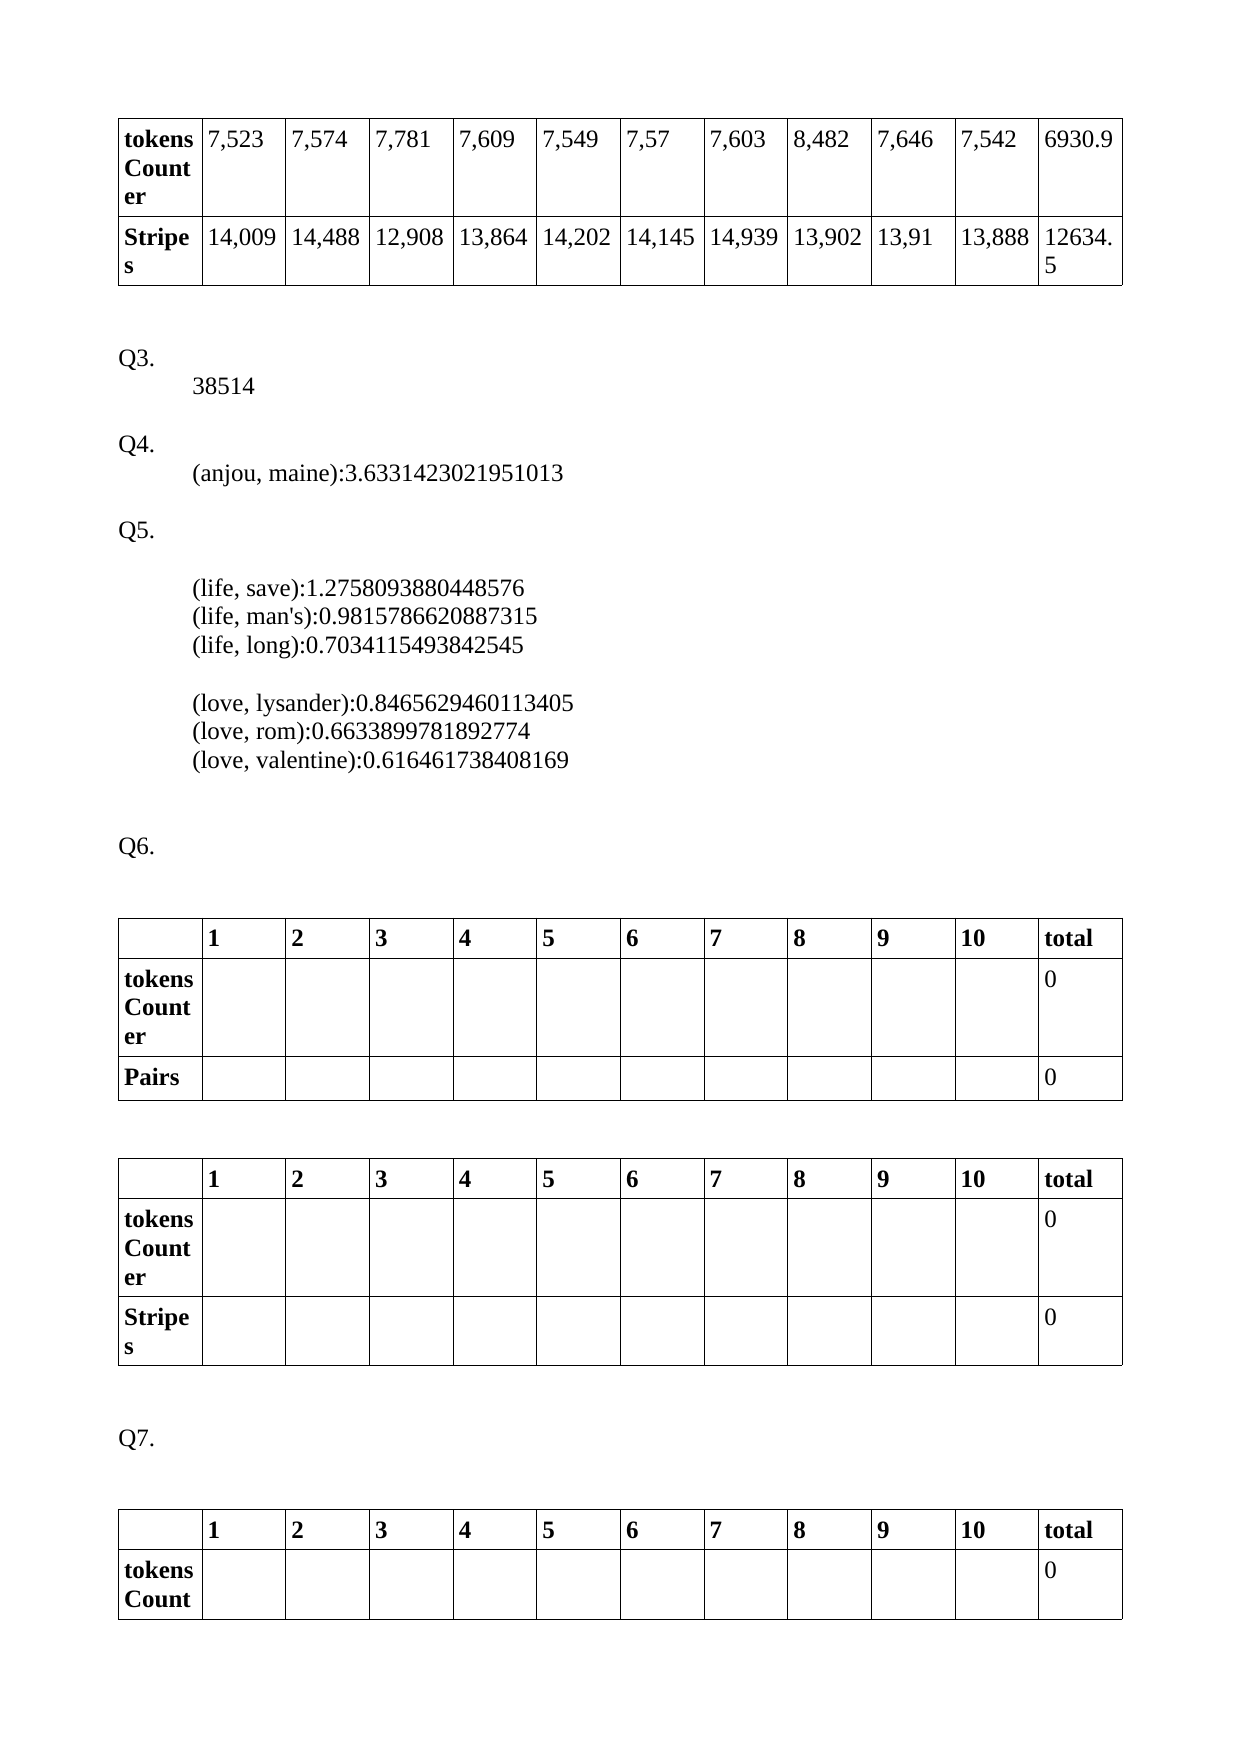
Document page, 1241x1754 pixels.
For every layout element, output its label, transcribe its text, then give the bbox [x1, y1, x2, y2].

table_cell 9,29 [1039, 1297, 1122, 1365]
table_cell 14,488 [286, 217, 369, 285]
table_header 7 [705, 919, 787, 958]
table_cell [956, 1550, 1038, 1618]
table_cell 13,888 [956, 217, 1038, 285]
table_header 7 [705, 1159, 787, 1198]
text Q4. [118, 429, 1122, 458]
table_cell [956, 1057, 1038, 1100]
table_cell [537, 1550, 620, 1618]
table_cell 7,58 [1039, 959, 1122, 1056]
table_cell [621, 1550, 704, 1618]
table_cell [788, 1550, 871, 1618]
table_cell tokensCounter [119, 959, 202, 1056]
table_header 8 [788, 1159, 871, 1198]
table_header 10 [956, 919, 1038, 958]
table_cell [705, 1199, 787, 1296]
table_header 6 [621, 1510, 704, 1549]
table_cell [286, 1297, 369, 1365]
table_cell 14,009 [203, 217, 285, 285]
table_header 3 [370, 1159, 453, 1198]
table_header 3 [370, 919, 453, 958]
table_cell 12,908 [370, 217, 453, 285]
text (love, rom):0.6633899781892774 [118, 716, 1122, 745]
table_cell [705, 1550, 787, 1618]
text Q5. [118, 515, 1122, 544]
table_cell [621, 1199, 704, 1296]
table_cell 14,03 [1039, 217, 1122, 285]
text (love, valentine):0.616461738408169 [118, 745, 1122, 774]
table_header 1 [203, 919, 285, 958]
table_cell tokensCount [119, 1550, 202, 1618]
table_cell [788, 959, 871, 1056]
table_header total [1039, 1159, 1122, 1198]
table_cell [454, 1297, 536, 1365]
table_cell [621, 1297, 704, 1365]
table_cell [203, 1297, 285, 1365]
table_cell 7,69 [1039, 1199, 1122, 1296]
table_cell tokensCounter [119, 1199, 202, 1296]
table_header 4 [454, 1159, 536, 1198]
table_cell 14,202 [537, 217, 620, 285]
table_header 8 [788, 1510, 871, 1549]
table_cell [621, 959, 704, 1056]
table_cell [286, 1199, 369, 1296]
table_header [119, 919, 202, 958]
table_header 5 [537, 1159, 620, 1198]
table_cell Pairs [119, 1057, 202, 1100]
text (love, lysander):0.8465629460113405 [118, 688, 1122, 716]
table_cell [537, 1297, 620, 1365]
table_cell [203, 1199, 285, 1296]
table_cell [537, 1199, 620, 1296]
table_cell 7,603 [705, 119, 787, 216]
table_cell [537, 1057, 620, 1100]
table_cell 7,609 [454, 119, 536, 216]
table_cell [370, 1199, 453, 1296]
table_header 9 [872, 1510, 955, 1549]
table_cell [370, 1550, 453, 1618]
table_cell [286, 1550, 369, 1618]
table_cell [286, 959, 369, 1056]
table_cell [788, 1199, 871, 1296]
table_header 5 [537, 919, 620, 958]
table_cell [705, 1297, 787, 1365]
table_cell [203, 1550, 285, 1618]
table_cell 7,523 [203, 119, 285, 216]
text Q3. [118, 343, 1122, 371]
table_header 4 [454, 919, 536, 958]
table_cell [705, 1057, 787, 1100]
table_cell [705, 959, 787, 1056]
text Q7. [118, 1423, 1122, 1452]
table_cell 14,145 [621, 217, 704, 285]
table_cell [454, 1550, 536, 1618]
table_header [119, 1510, 202, 1549]
table_header 6 [621, 919, 704, 958]
table_cell [788, 1297, 871, 1365]
table_cell 7,57 [621, 119, 704, 216]
table_cell tokensCounter [119, 119, 202, 216]
table_cell 13,902 [788, 217, 871, 285]
table_header 3 [370, 1510, 453, 1549]
text (life, save):1.2758093880448576 [118, 573, 1122, 601]
text Q6. [118, 831, 1122, 860]
table_cell 7,574 [286, 119, 369, 216]
table_cell [370, 1057, 453, 1100]
table_cell 7,542 [956, 119, 1038, 216]
table_cell [621, 1057, 704, 1100]
table_cell [370, 959, 453, 1056]
table_header 8 [788, 919, 871, 958]
table_header 10 [956, 1159, 1038, 1198]
table_header 5 [537, 1510, 620, 1549]
table_header 2 [286, 919, 369, 958]
text (anjou, maine):3.6331423021951013 [118, 458, 1122, 486]
table_header 10 [956, 1510, 1038, 1549]
table_cell [537, 959, 620, 1056]
table_header 1 [203, 1510, 285, 1549]
table_cell 8,482 [788, 119, 871, 216]
text 38514 [118, 371, 1122, 400]
table_cell 7,69 [1039, 119, 1122, 216]
table_cell [286, 1057, 369, 1100]
table_cell 7,549 [537, 119, 620, 216]
table_header 2 [286, 1159, 369, 1198]
table_cell 14,939 [705, 217, 787, 285]
table_cell Stripes [119, 1297, 202, 1365]
table_cell [872, 1550, 955, 1618]
table_cell [872, 1297, 955, 1365]
table_cell [370, 1297, 453, 1365]
table_cell [956, 1297, 1038, 1365]
table_cell [788, 1057, 871, 1100]
table_cell Stripes [119, 217, 202, 285]
table_cell [956, 959, 1038, 1056]
table_cell 13,864 [454, 217, 536, 285]
table_cell [454, 1199, 536, 1296]
table_header total [1039, 1510, 1122, 1549]
table_cell [956, 1199, 1038, 1296]
table_cell 7,646 [872, 119, 955, 216]
table_header [119, 1159, 202, 1198]
table_cell [203, 959, 285, 1056]
table_header 2 [286, 1510, 369, 1549]
table_header total [1039, 919, 1122, 958]
table_cell [454, 1057, 536, 1100]
table_header 1 [203, 1159, 285, 1198]
table_cell [872, 959, 955, 1056]
text (life, long):0.7034115493842545 [118, 630, 1122, 659]
table_cell 8,05 [1039, 1550, 1122, 1618]
table_cell [203, 1057, 285, 1100]
table_cell [454, 959, 536, 1056]
table_cell [872, 1199, 955, 1296]
table_header 6 [621, 1159, 704, 1198]
table_header 9 [872, 1159, 955, 1198]
table_cell 12,09 [1039, 1057, 1122, 1100]
table_cell [872, 1057, 955, 1100]
text (life, man's):0.9815786620887315 [118, 601, 1122, 630]
table_header 4 [454, 1510, 536, 1549]
table_cell 7,781 [370, 119, 453, 216]
table_header 7 [705, 1510, 787, 1549]
table_cell 13,91 [872, 217, 955, 285]
table_header 9 [872, 919, 955, 958]
